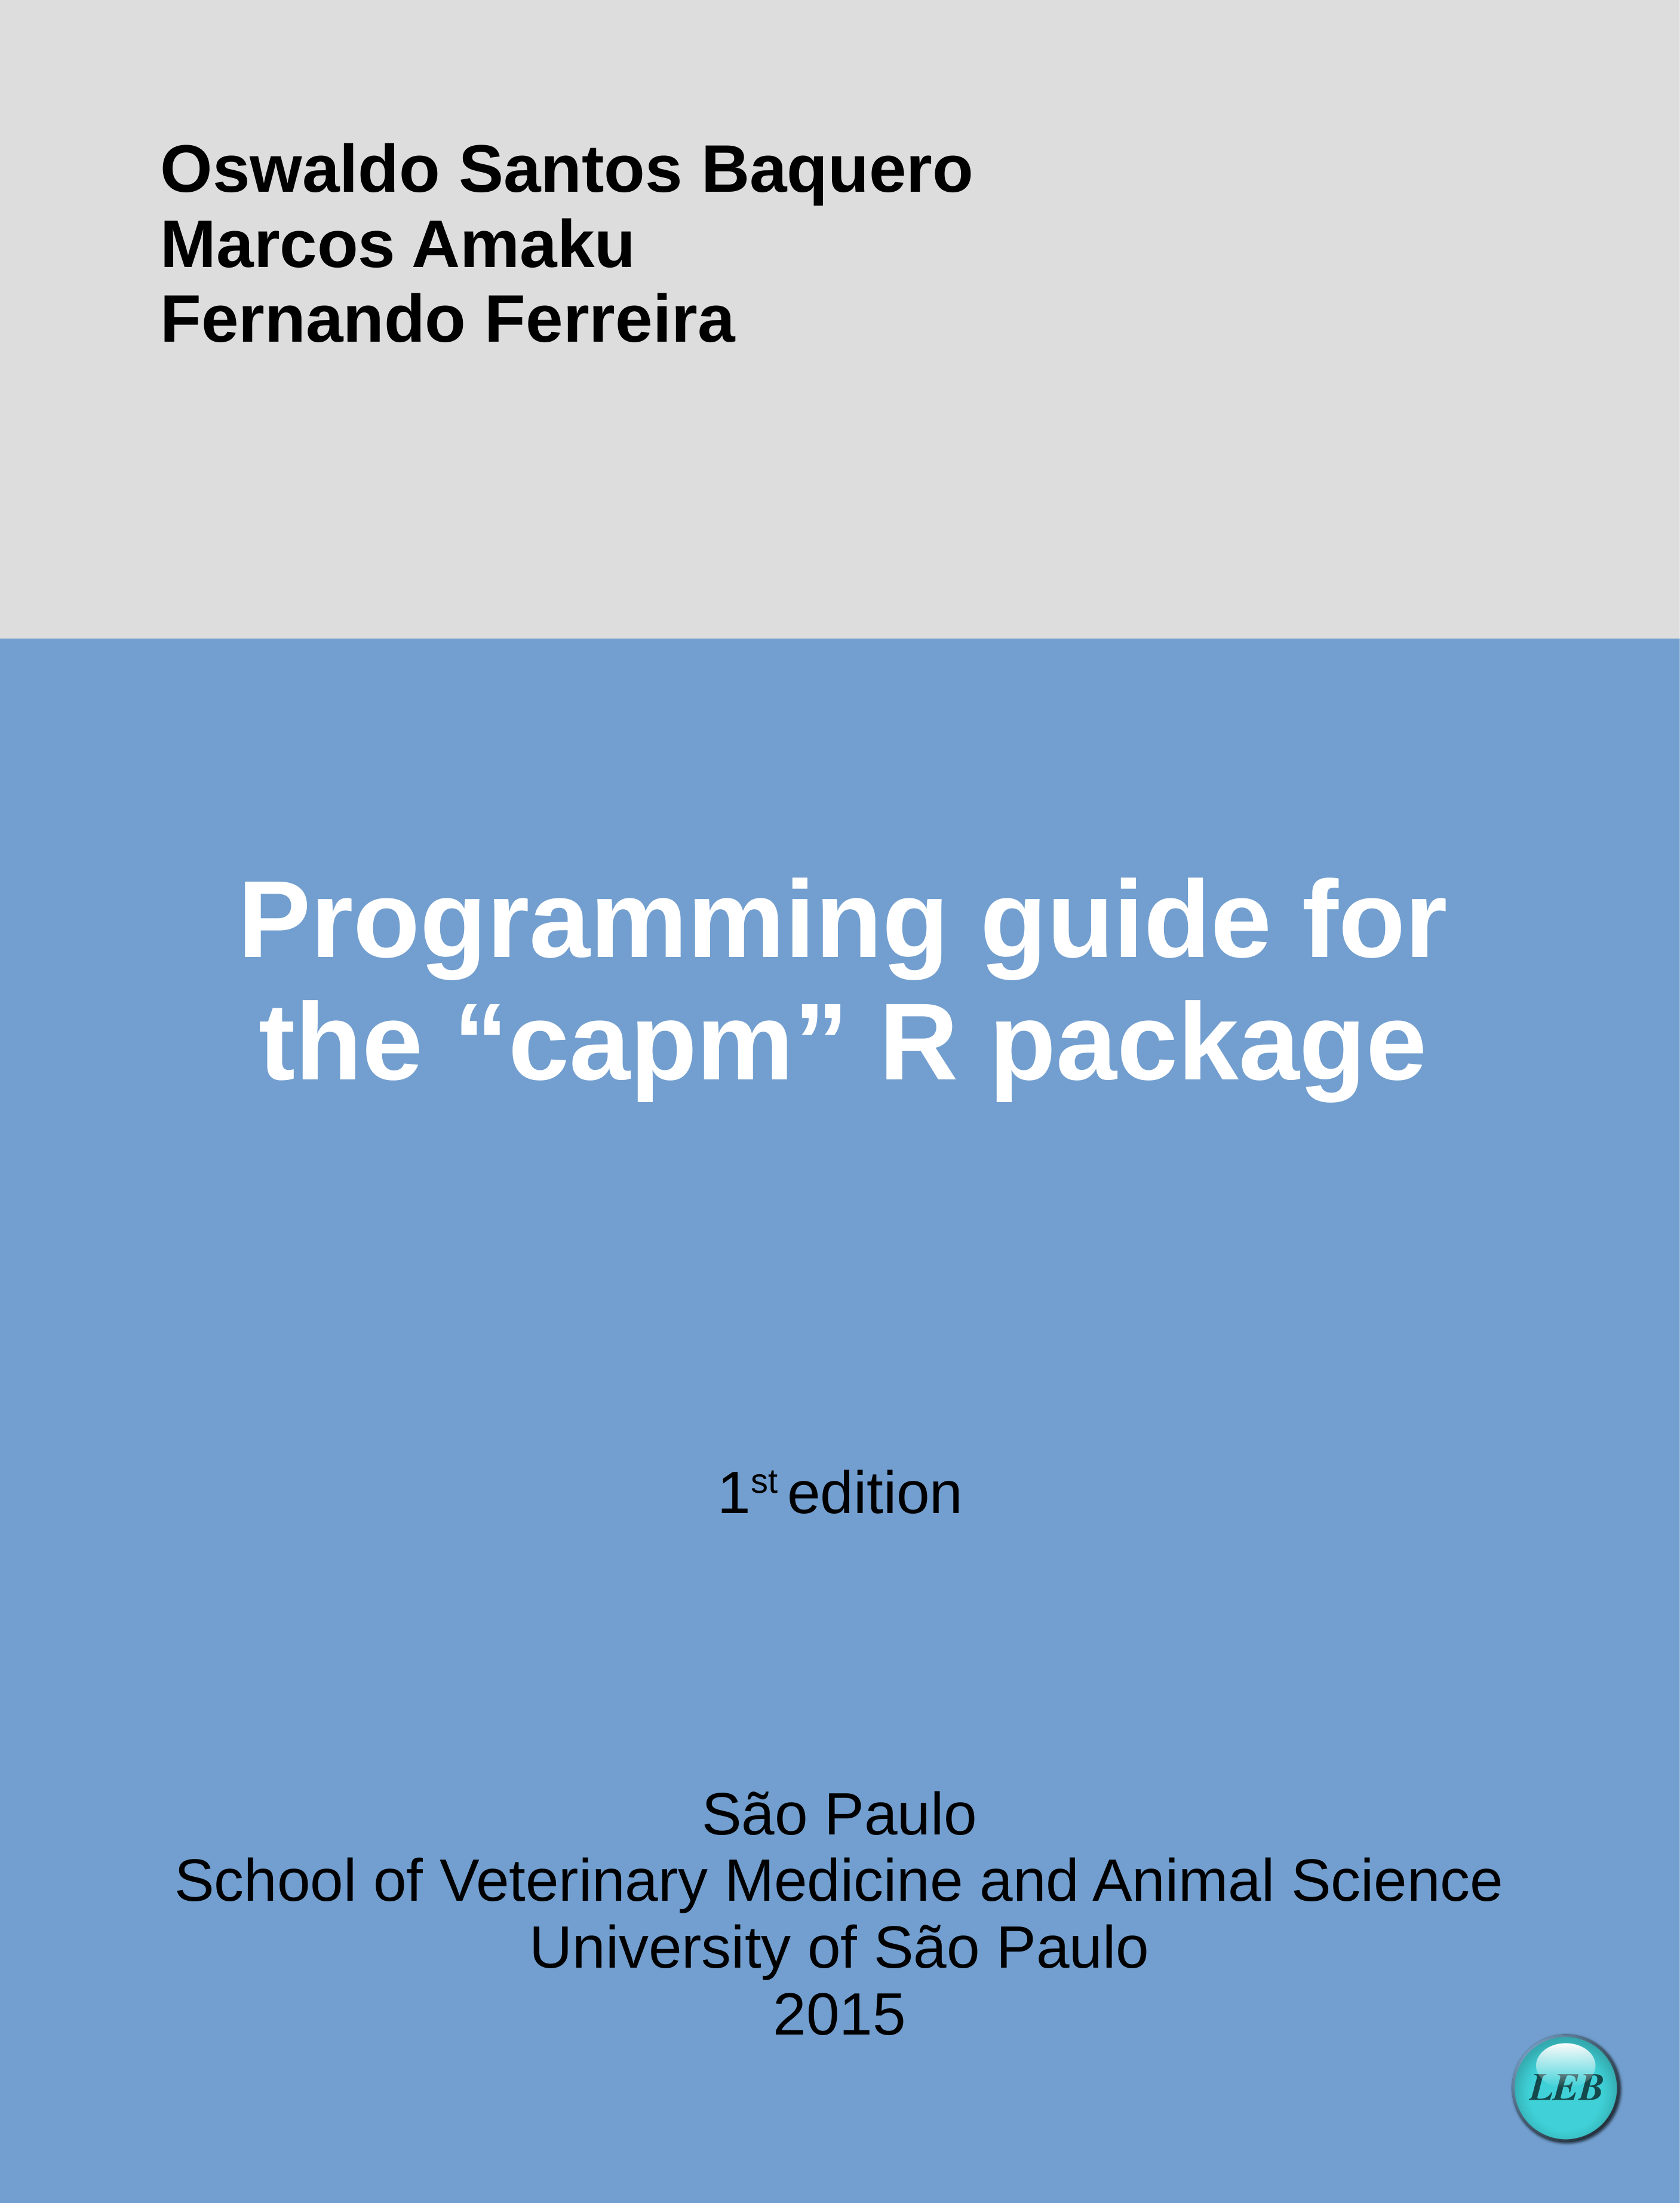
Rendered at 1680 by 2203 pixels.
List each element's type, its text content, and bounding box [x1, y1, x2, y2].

text_box Programming guide for the “capm” R package [229, 854, 1464, 1133]
text_box [0, 0, 1680, 2203]
text_box Oswaldo Santos Baquero Marcos Amaku Fernando Ferreira [151, 127, 1267, 386]
text_box 1st edition [709, 1448, 981, 1545]
picture [1506, 2028, 1626, 2148]
text_box São Paulo School of Veterinary Medicine and Animal Science University of São Paulo 2015 [165, 1776, 1528, 2054]
